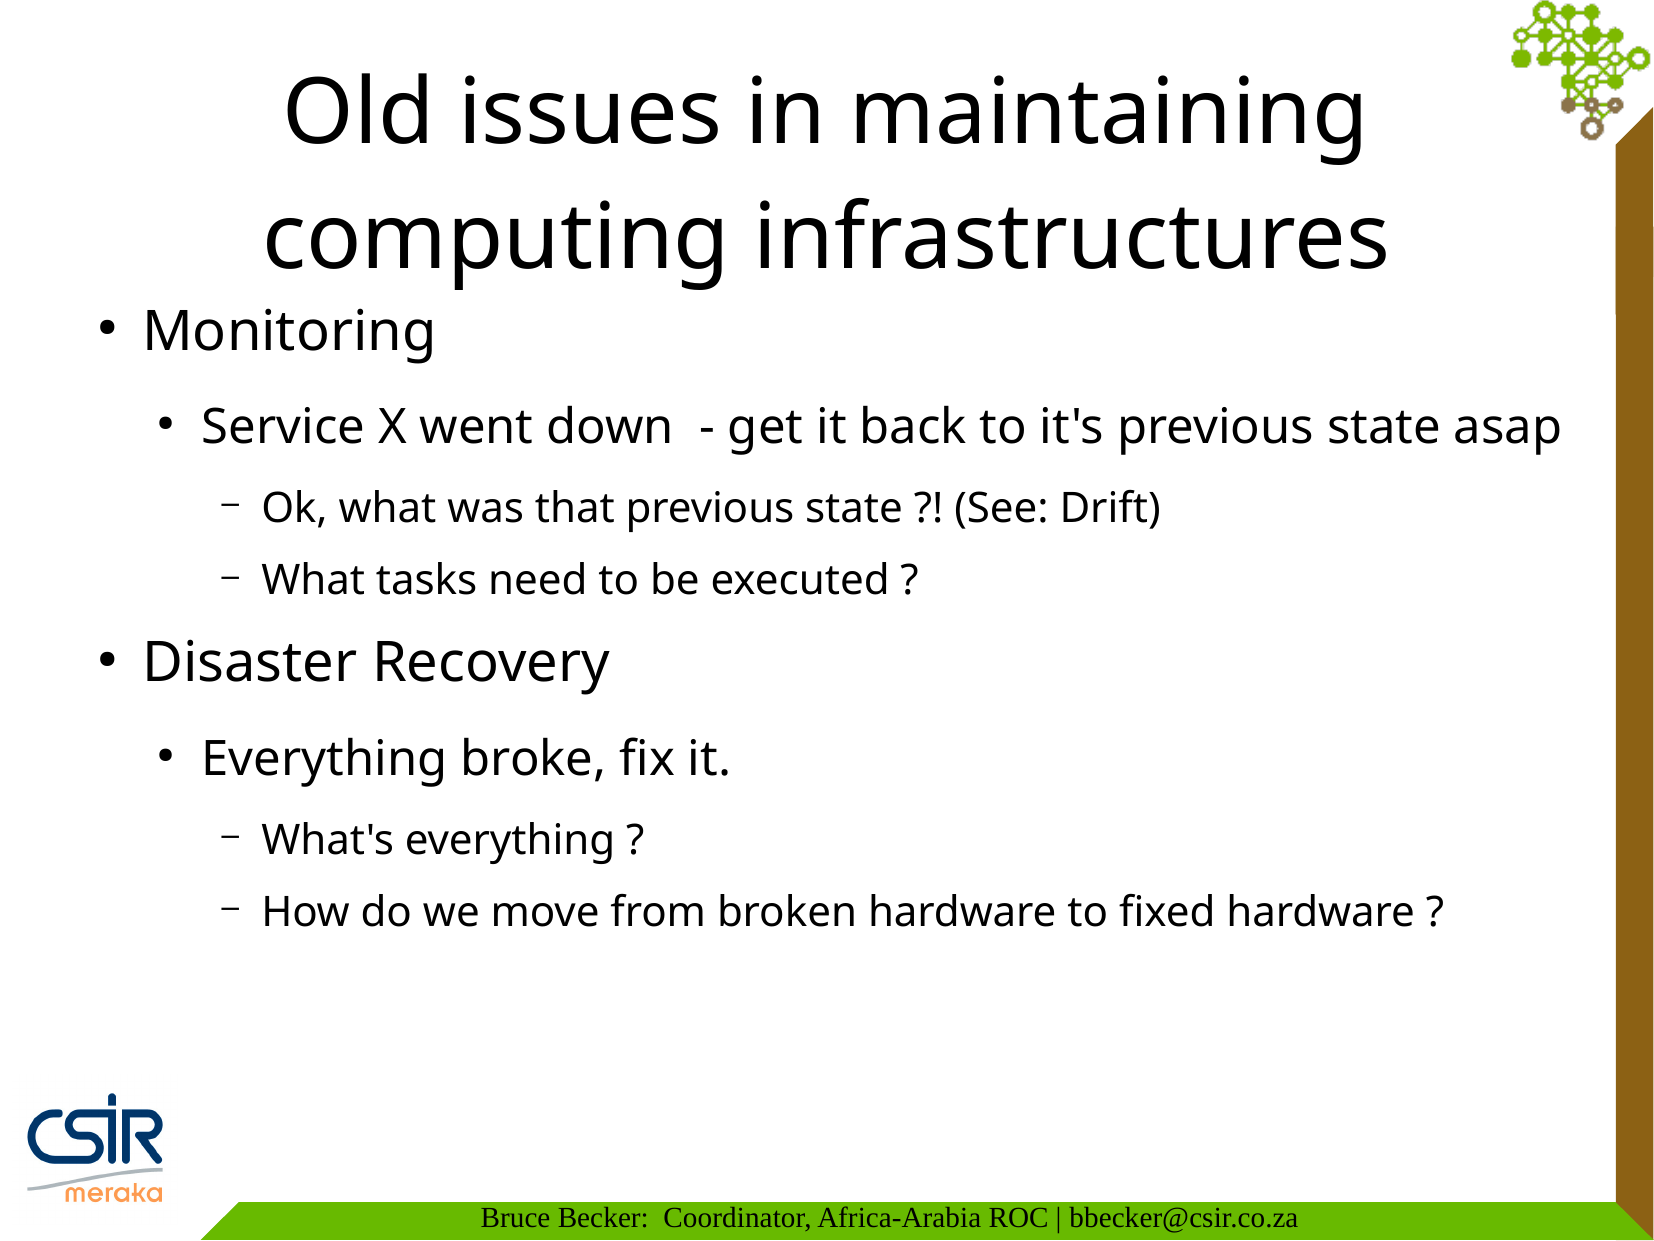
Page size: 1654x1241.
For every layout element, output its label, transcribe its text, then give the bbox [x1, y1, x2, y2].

title Old issues in maintaining computing infrastructures [82, 60, 1571, 282]
picture [1503, 0, 1654, 144]
list Monitoring Service X went down - get it back to it's previous state asap Ok, what was that previous state ?! (See: Drift) What tasks need to be executed ? Disaster Recovery Everything broke, fix it. What's everything ? How do we move from broken hardware to fixed hardware ? [82, 290, 1571, 1010]
picture [12, 1074, 178, 1225]
